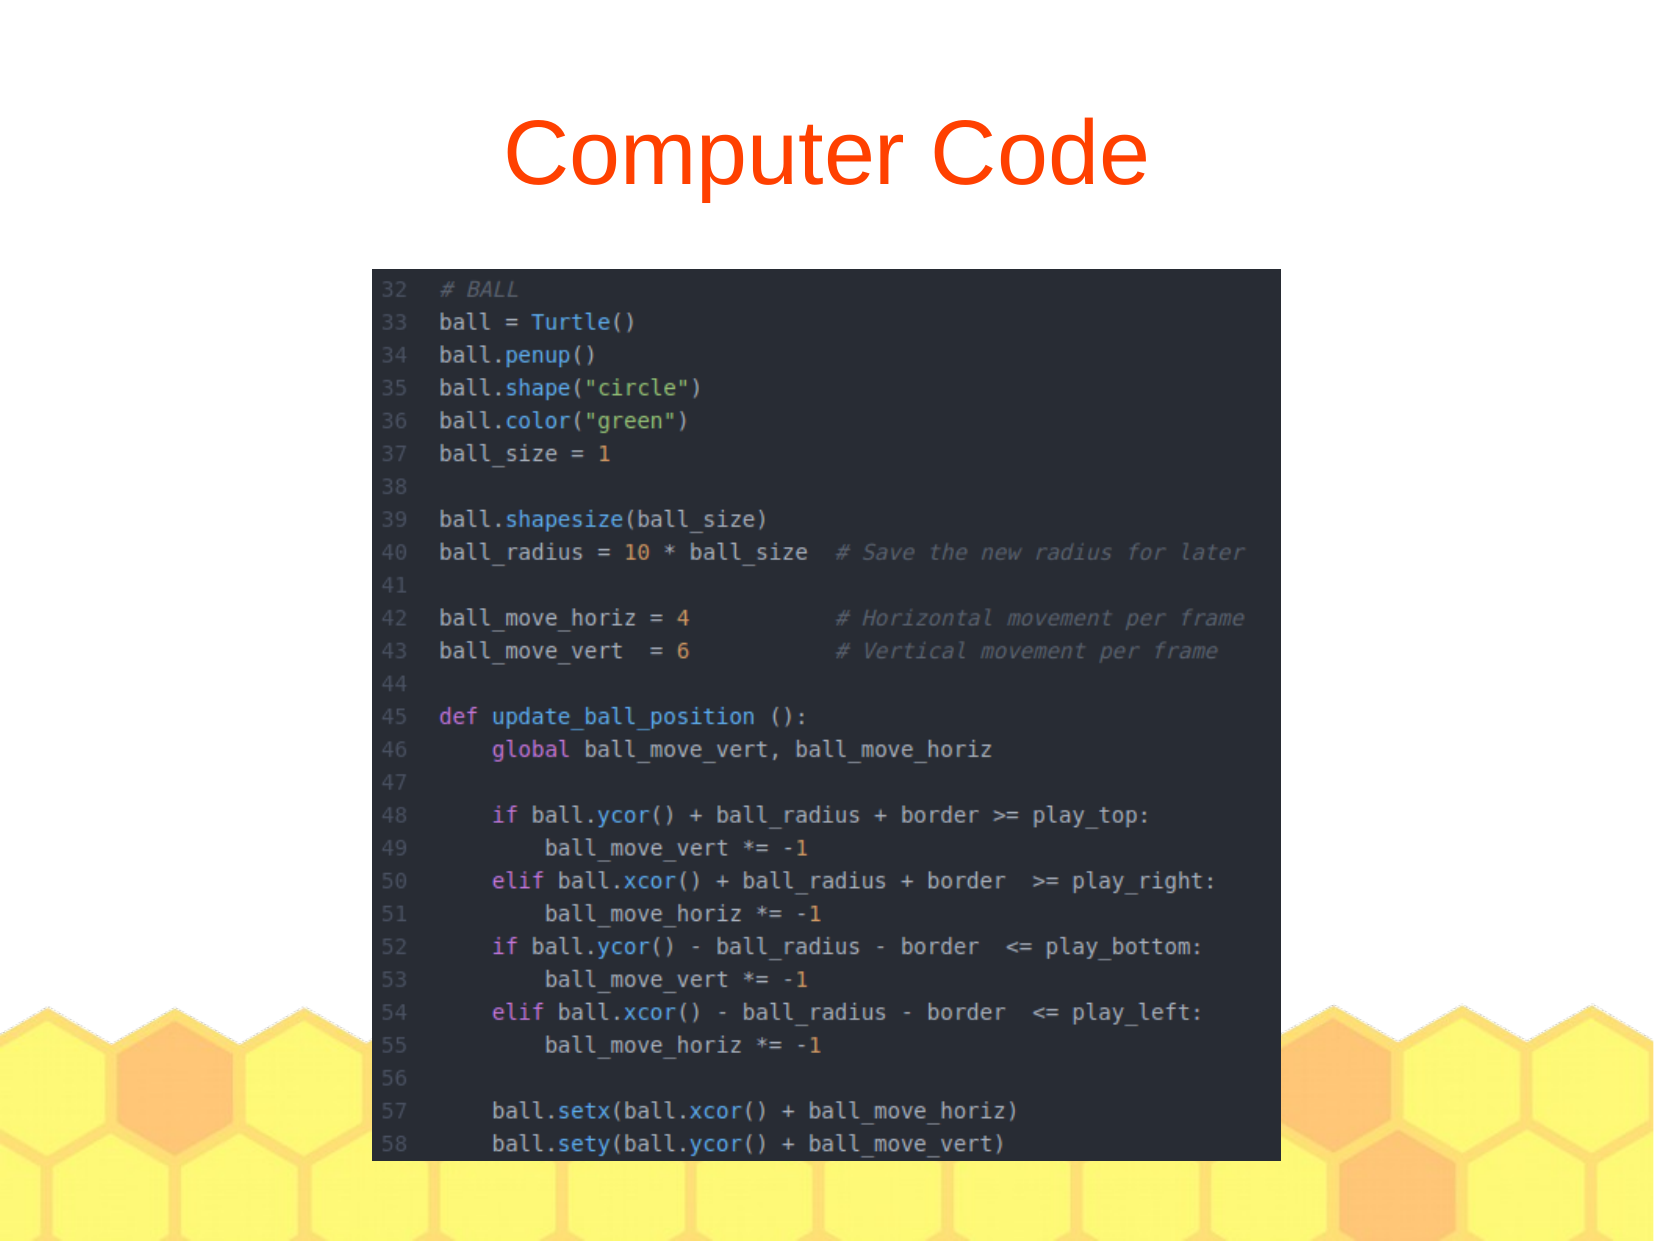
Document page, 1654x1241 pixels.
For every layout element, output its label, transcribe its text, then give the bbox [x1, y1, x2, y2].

title Computer Code [82, 49, 1571, 257]
picture [0, 269, 1654, 1241]
